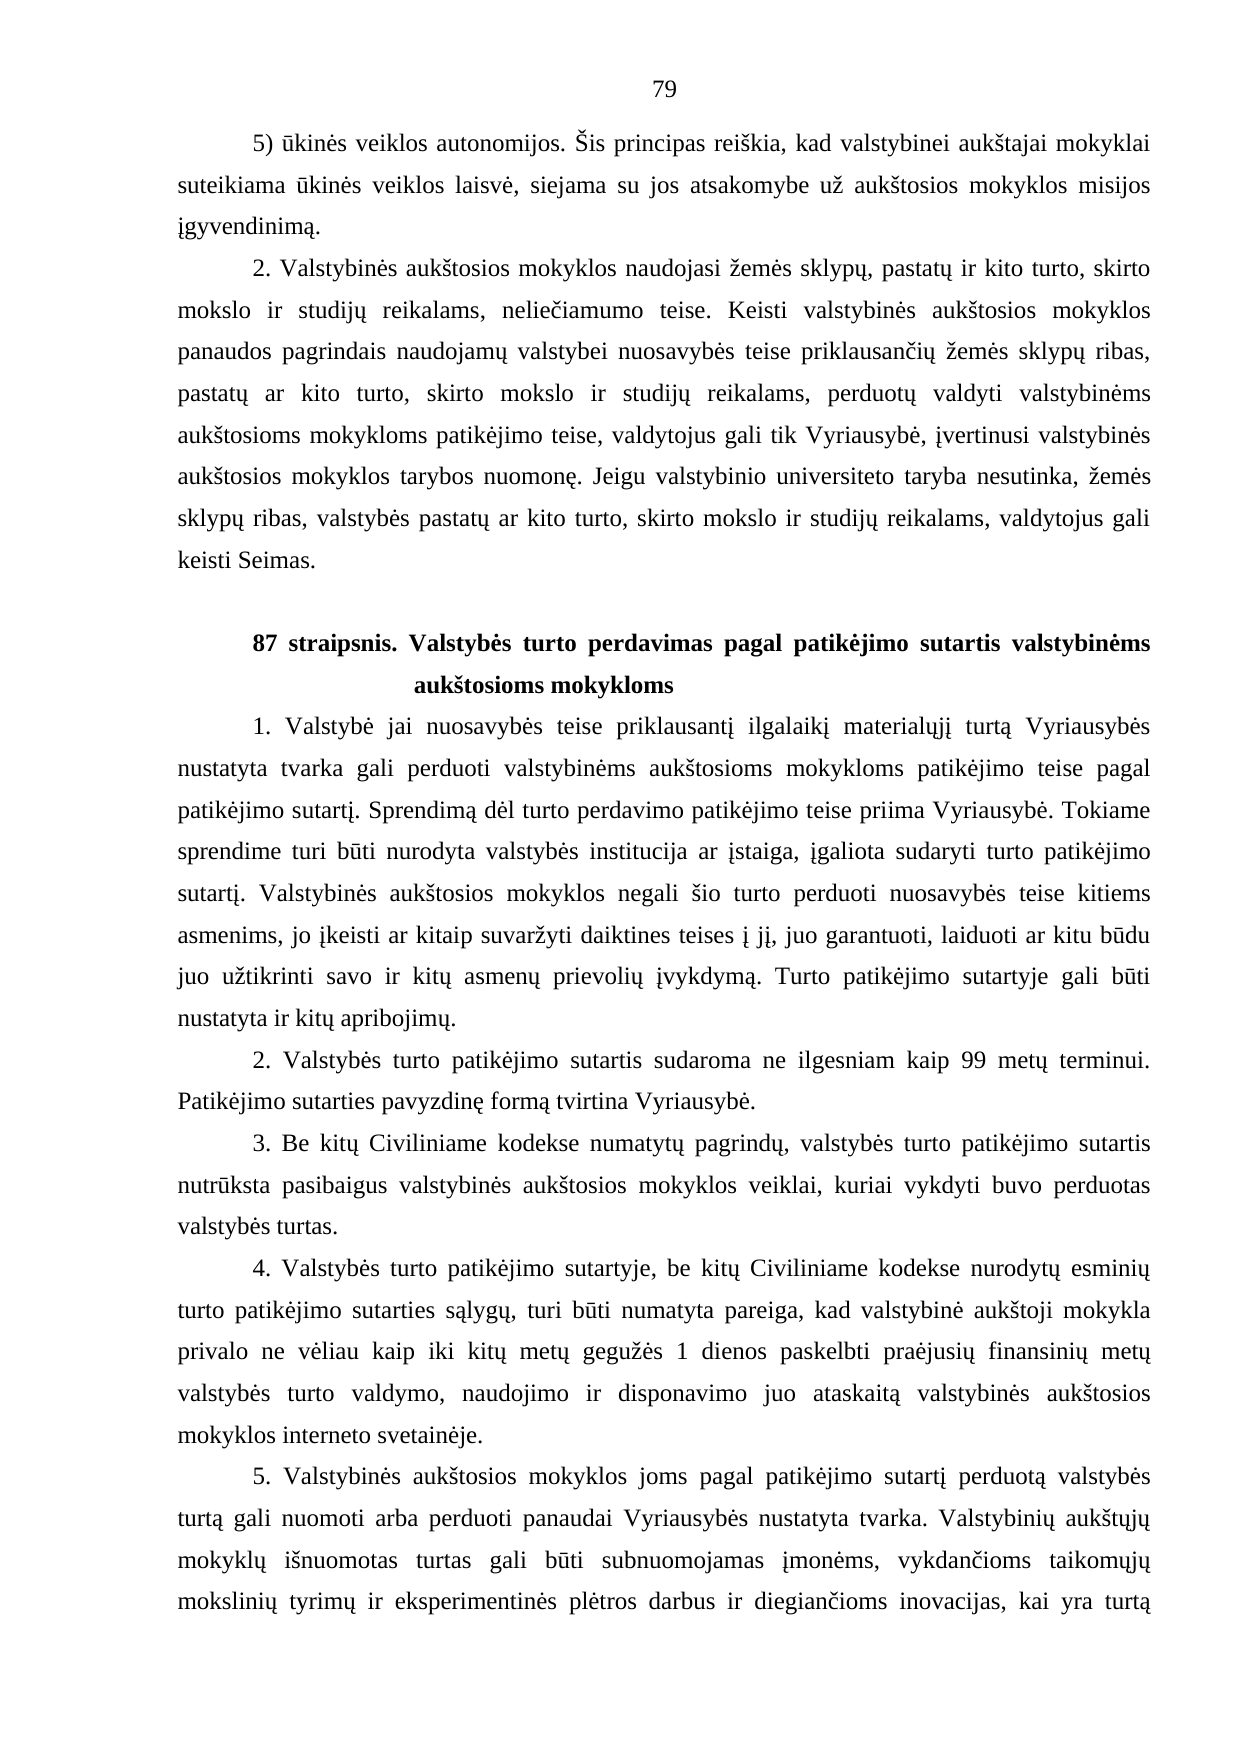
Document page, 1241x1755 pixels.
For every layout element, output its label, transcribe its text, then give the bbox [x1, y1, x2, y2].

text 87 straipsnis. Valstybės turto perdavimas pagal patikėjimo sutartis valstybinėms aukštosioms mokykloms [252, 618, 1152, 701]
text 1. Valstybė jai nuosavybės teise priklausantį ilgalaikį materialųjį turtą Vyriausybės nustatyta tvarka gali perduoti valstybinėms aukštosioms mokykloms patikėjimo teise pagal patikėjimo sutartį. Sprendimą dėl turto perdavimo patikėjimo teise priima Vyriausybė. Tokiame sprendime turi būti nurodyta valstybės institucija ar įstaiga, įgaliota sudaryti turto patikėjimo sutartį. Valstybinės aukštosios mokyklos negali šio turto perduoti nuosavybės teise kitiems asmenims, jo įkeisti ar kitaip suvaržyti daiktines teises į jį, juo garantuoti, laiduoti ar kitu būdu juo užtikrinti savo ir kitų asmenų prievolių įvykdymą. Turto patikėjimo sutartyje gali būti nustatyta ir kitų apribojimų. [177, 701, 1152, 1035]
text 5. Valstybinės aukštosios mokyklos joms pagal patikėjimo sutartį perduotą valstybės turtą gali nuomoti arba perduoti panaudai Vyriausybės nustatyta tvarka. Valstybinių aukštųjų mokyklų išnuomotas turtas gali būti subnuomojamas įmonėms, vykdančioms taikomųjų mokslinių tyrimų ir eksperimentinės plėtros darbus ir diegiančioms inovacijas, kai yra turtą [177, 1451, 1152, 1618]
text 2. Valstybės turto patikėjimo sutartis sudaroma ne ilgesniam kaip 99 metų terminui. Patikėjimo sutarties pavyzdinę formą tvirtina Vyriausybė. [177, 1035, 1152, 1118]
text 3. Be kitų Civiliniame kodekse numatytų pagrindų, valstybės turto patikėjimo sutartis nutrūksta pasibaigus valstybinės aukštosios mokyklos veiklai, kuriai vykdyti buvo perduotas valstybės turtas. [177, 1118, 1152, 1243]
text 4. Valstybės turto patikėjimo sutartyje, be kitų Civiliniame kodekse nurodytų esminių turto patikėjimo sutarties sąlygų, turi būti numatyta pareiga, kad valstybinė aukštoji mokykla privalo ne vėliau kaip iki kitų metų gegužės 1 dienos paskelbti praėjusių finansinių metų valstybės turto valdymo, naudojimo ir disponavimo juo ataskaitą valstybinės aukštosios mokyklos interneto svetainėje. [177, 1243, 1152, 1451]
text 2. Valstybinės aukštosios mokyklos naudojasi žemės sklypų, pastatų ir kito turto, skirto mokslo ir studijų reikalams, neliečiamumo teise. Keisti valstybinės aukštosios mokyklos panaudos pagrindais naudojamų valstybei nuosavybės teise priklausančių žemės sklypų ribas, pastatų ar kito turto, skirto mokslo ir studijų reikalams, perduotų valdyti valstybinėms aukštosioms mokykloms patikėjimo teise, valdytojus gali tik Vyriausybė, įvertinusi valstybinės aukštosios mokyklos tarybos nuomonę. Jeigu valstybinio universiteto taryba nesutinka, žemės sklypų ribas, valstybės pastatų ar kito turto, skirto mokslo ir studijų reikalams, valdytojus gali keisti Seimas. [177, 243, 1152, 576]
text 5) ūkinės veiklos autonomijos. Šis principas reiškia, kad valstybinei aukštajai mokyklai suteikiama ūkinės veiklos laisvė, siejama su jos atsakomybe už aukštosios mokyklos misijos įgyvendinimą. [177, 118, 1152, 243]
